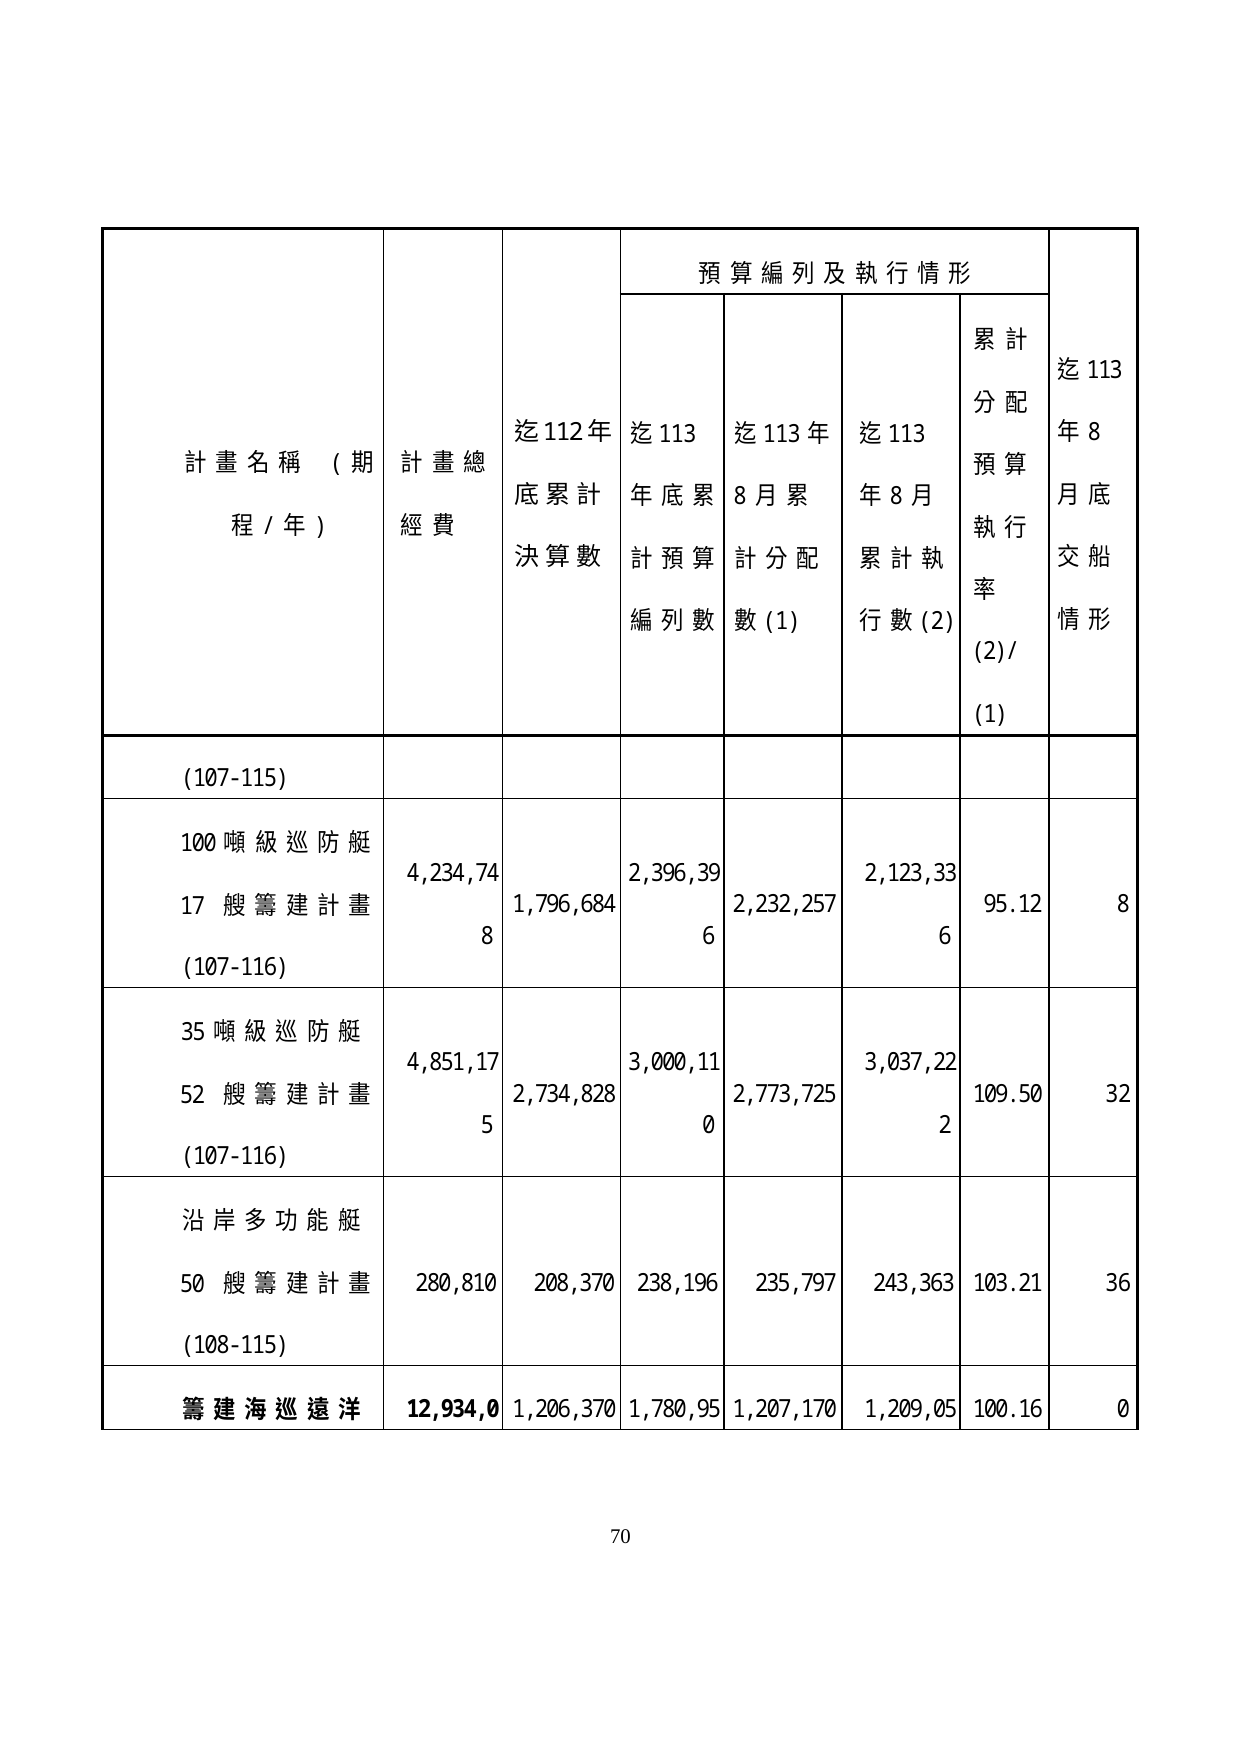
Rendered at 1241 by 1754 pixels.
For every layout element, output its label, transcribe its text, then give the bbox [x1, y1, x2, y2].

table_cell 100噸級巡防艇 17 艘籌建計畫(107-116) [104, 799, 383, 987]
table_cell 2,232,257 [725, 799, 841, 987]
table_cell 36 [1050, 1177, 1136, 1365]
table_cell 208,370 [503, 1177, 620, 1365]
table_cell 243,363 [843, 1177, 959, 1365]
table_cell 32 [1050, 988, 1136, 1176]
table_cell 3,037,222 [843, 988, 959, 1176]
table_cell 35噸級巡防艇 52 艘籌建計畫(107-116) [104, 988, 383, 1176]
table_header 計畫總經費 [384, 230, 502, 733]
table_cell (107-115) [104, 737, 383, 797]
table_cell 4,851,175 [384, 988, 502, 1176]
table_cell 109.50 [961, 988, 1048, 1176]
table_header 預算編列及執行情形 [621, 230, 1048, 293]
table_header 迄112年底累計決算數 [503, 230, 620, 733]
table_cell 累計分配預算執行率(2)/(1) [961, 295, 1048, 733]
table_cell [384, 737, 502, 797]
table_cell 2,396,396 [621, 799, 723, 987]
table_cell 2,734,828 [503, 988, 620, 1176]
table_cell 1,796,684 [503, 799, 620, 987]
table_cell 沿岸多功能艇 50 艘籌建計畫(108-115) [104, 1177, 383, 1365]
table_cell 235,797 [725, 1177, 841, 1365]
table_cell 1,209,05 [843, 1366, 959, 1429]
table_cell 12,934,0 [384, 1366, 502, 1429]
table_header 迄113年8月底交船情形 [1050, 230, 1136, 733]
table_cell 籌建海巡遠洋 [104, 1366, 383, 1429]
table_cell [725, 737, 841, 797]
table_cell 3,000,110 [621, 988, 723, 1176]
table_cell 8 [1050, 799, 1136, 987]
table_cell 迄113年底累計預算編列數 [621, 295, 723, 733]
table_cell 95.12 [961, 799, 1048, 987]
table_cell 0 [1050, 1366, 1136, 1429]
table_cell 2,773,725 [725, 988, 841, 1176]
table_cell 2,123,336 [843, 799, 959, 987]
table_cell [843, 737, 959, 797]
table_cell 280,810 [384, 1177, 502, 1365]
table_cell [621, 737, 723, 797]
table_header 計畫名稱 (期程/年) [104, 230, 383, 733]
table_cell [961, 737, 1048, 797]
table_cell 1,207,170 [725, 1366, 841, 1429]
table_cell 4,234,748 [384, 799, 502, 987]
table_cell 1,780,95 [621, 1366, 723, 1429]
table_cell 迄113年8月累計執行數(2) [843, 295, 959, 733]
table_cell [1050, 737, 1136, 797]
table_cell 迄113年8月累計分配數(1) [725, 295, 841, 733]
table_cell 103.21 [961, 1177, 1048, 1365]
table_cell 100.16 [961, 1366, 1048, 1429]
table_cell [503, 737, 620, 797]
table_cell 1,206,370 [503, 1366, 620, 1429]
table_cell 238,196 [621, 1177, 723, 1365]
